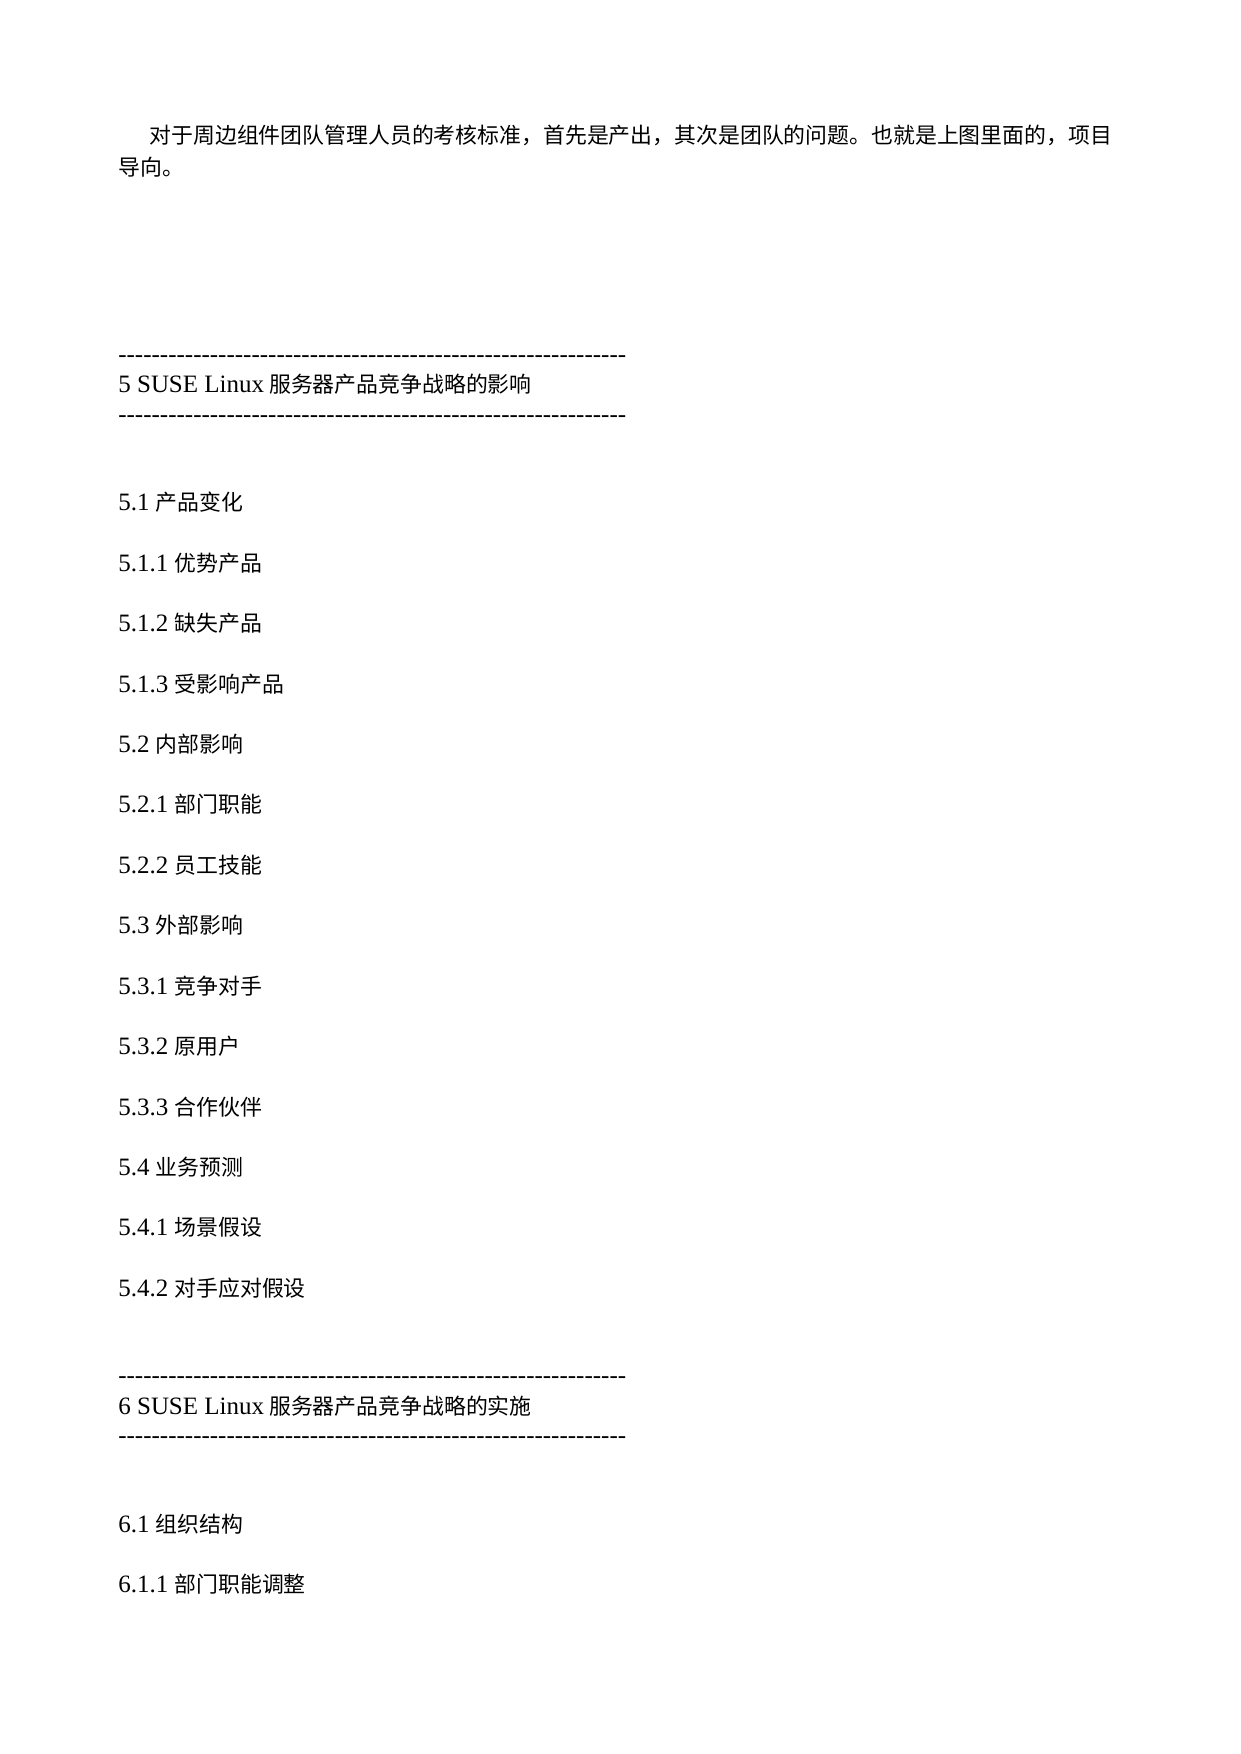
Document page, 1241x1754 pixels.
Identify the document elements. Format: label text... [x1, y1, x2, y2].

text 6 SUSE Linux服务器产品竞争战略的实施 [118, 1389, 1122, 1420]
text 5 SUSE Linux服务器产品竞争战略的影响 [118, 367, 1122, 399]
text 6.1 组织结构 [118, 1507, 1122, 1538]
text 5.4.1 场景假设 [118, 1210, 1122, 1242]
text 5.1 产品变化 [118, 485, 1122, 517]
text 5.3.1 竞争对手 [118, 969, 1122, 1000]
text 6.1.1 部门职能调整 [118, 1567, 1122, 1599]
text 5.4 业务预测 [118, 1150, 1122, 1182]
text 5.4.2 对手应对假设 [118, 1271, 1122, 1302]
text ------------------------------------------------------------- [118, 1360, 1122, 1389]
text ------------------------------------------------------------- [118, 1420, 1122, 1449]
text 5.2.2 员工技能 [118, 848, 1122, 879]
text ------------------------------------------------------------- [118, 339, 1122, 367]
text 5.3.3 合作伙伴 [118, 1089, 1122, 1121]
text 对于周边组件团队管理人员的考核标准，首先是产出，其次是团队的问题。也就是上图里面的，项目导向。 [118, 118, 1122, 181]
text 5.1.3 受影响产品 [118, 667, 1122, 698]
text 5.1.1 优势产品 [118, 546, 1122, 577]
text 5.3 外部影响 [118, 908, 1122, 940]
text 5.2.1 部门职能 [118, 787, 1122, 819]
text 5.2 内部影响 [118, 727, 1122, 759]
text 5.3.2 原用户 [118, 1029, 1122, 1061]
text ------------------------------------------------------------- [118, 399, 1122, 428]
text 5.1.2 缺失产品 [118, 606, 1122, 638]
